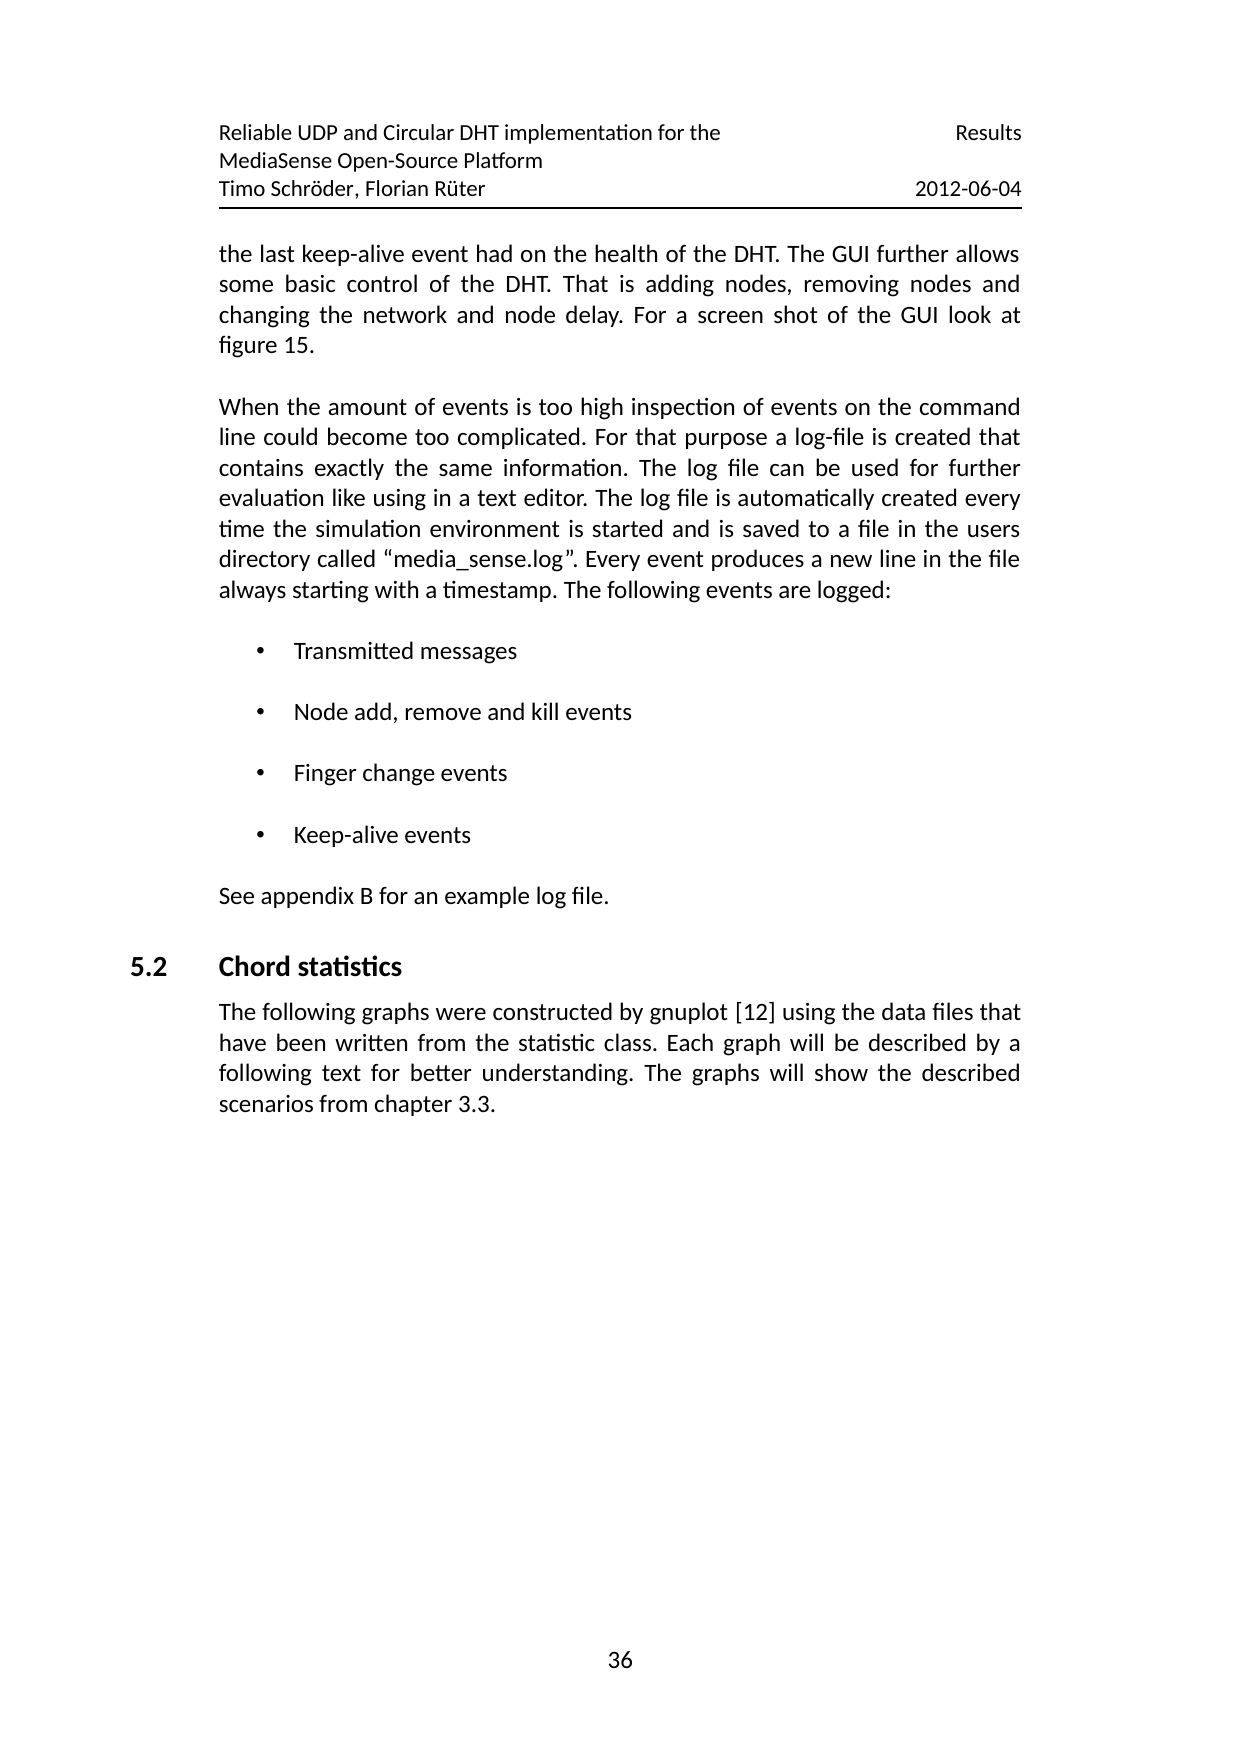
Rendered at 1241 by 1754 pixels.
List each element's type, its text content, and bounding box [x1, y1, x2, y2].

list Keep-alive events [256, 819, 1022, 849]
text The following graphs were constructed by gnuplot [12] using the data files that have been written from the statistic class. Each graph will be described by a following text for better understanding. The graphs will show the described scenarios from chapter 3.3. [218, 996, 1022, 1118]
subtitle Chord statistics [130, 948, 1022, 983]
list Finger change events [256, 758, 1022, 788]
list Transmitted messages [256, 635, 1022, 666]
text the last keep-alive event had on the health of the DHT. The GUI further allows some basic control of the DHT. That is adding nodes, removing nodes and changing the network and node delay. For a screen shot of the GUI look at figure 15. [218, 238, 1022, 360]
text See appendix B for an example log file. [218, 880, 1022, 911]
text When the amount of events is too high inspection of events on the command line could become too complicated. For that purpose a log-file is created that contains exactly the same information. The log file can be used for further evaluation like using in a text editor. The log file is automatically created every time the simulation environment is started and is saved to a file in the users directory called “media_sense.log”. Every event produces a new line in the file always starting with a timestamp. The following events are logged: [218, 391, 1022, 604]
list Node add, remove and kill events [256, 696, 1022, 727]
